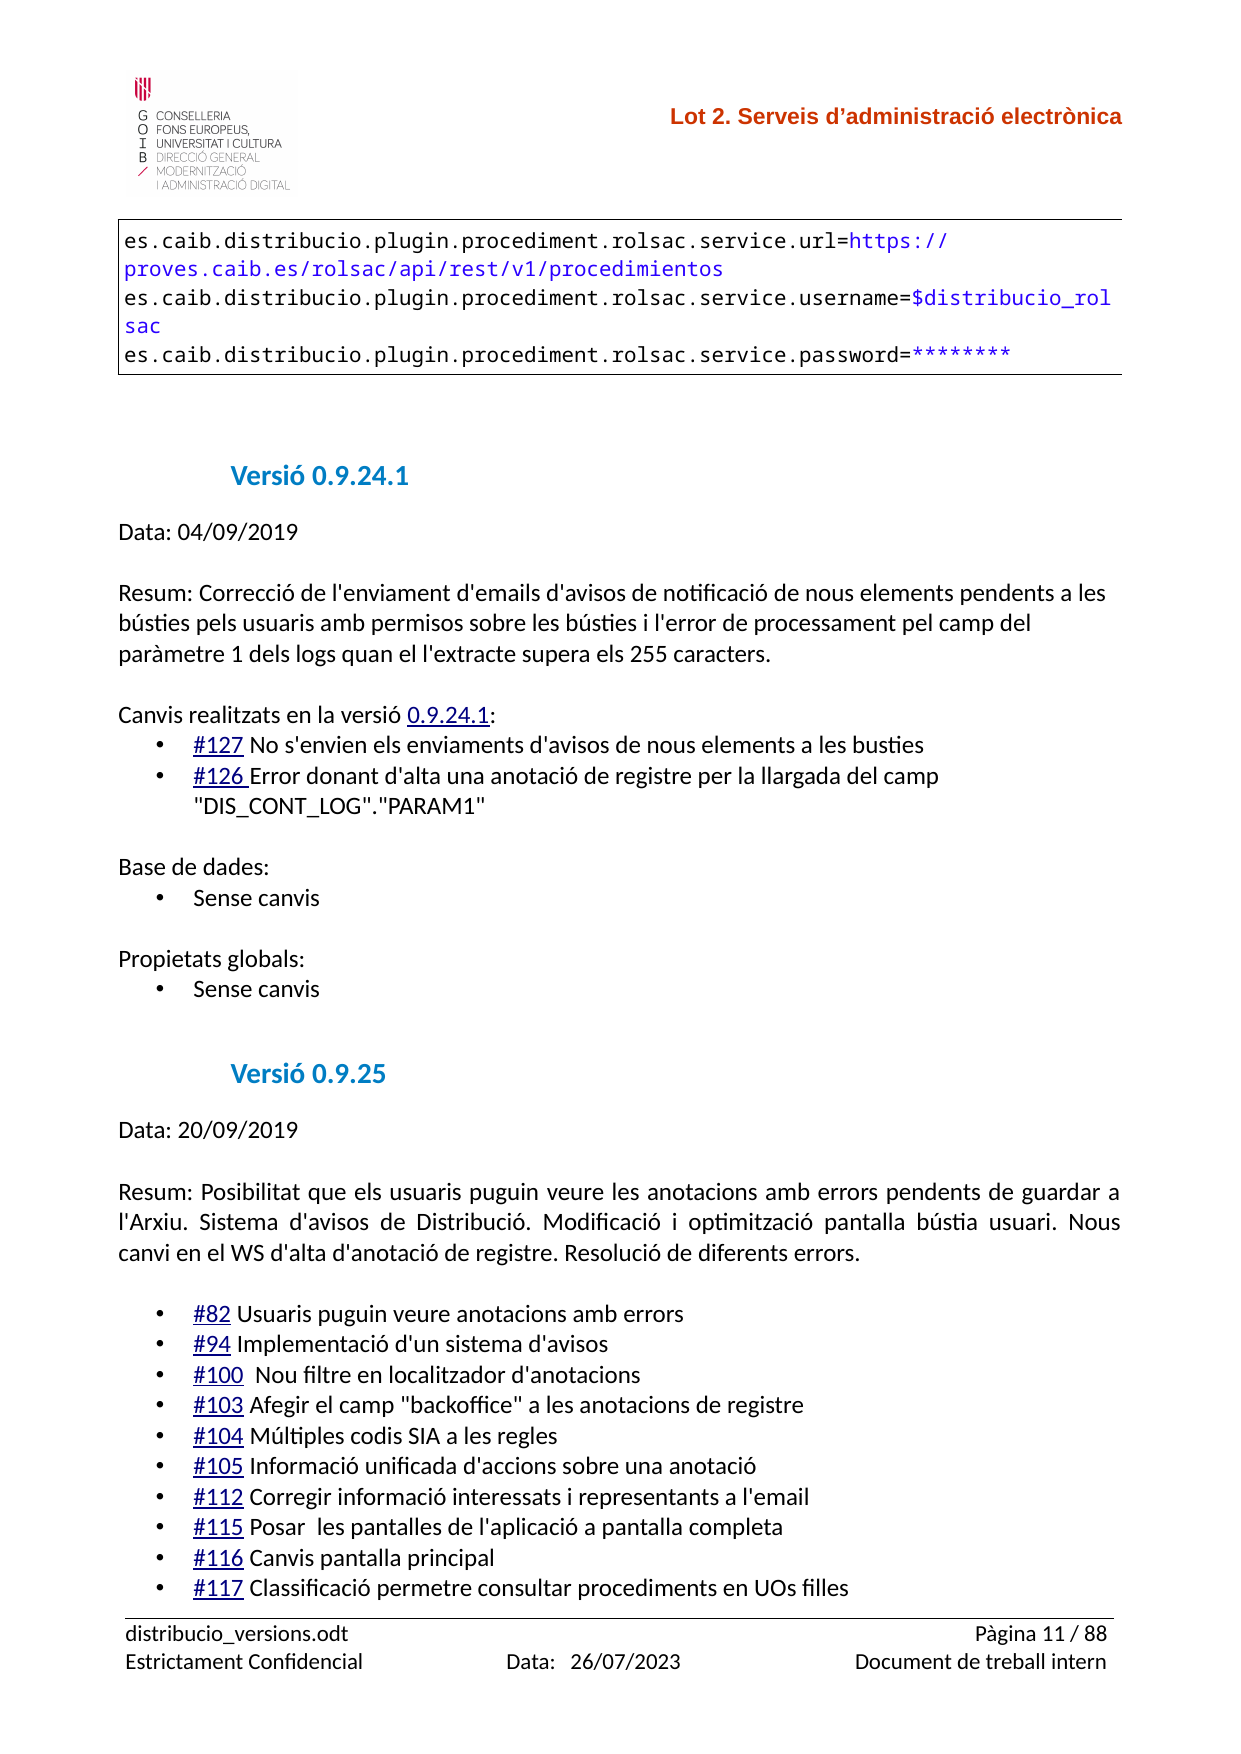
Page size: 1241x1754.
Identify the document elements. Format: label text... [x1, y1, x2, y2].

text Data: 20/09/2019 [118, 1114, 1122, 1145]
table_header es.caib.distribucio.plugin.procediment.rolsac.service.url=https://proves.caib.es/rolsac/api/rest/v1/procedimientos es.caib.distribucio.plugin.procediment.rolsac.service.username=$distribucio_rolsac es.caib.distribucio.plugin.procediment.rolsac.service.password=******** [119, 220, 1122, 374]
list #112 Corregir informació interessats i representants a l'email [156, 1481, 1122, 1511]
text Base de dades: [118, 852, 1122, 882]
subtitle Versió 0.9.25 [153, 1055, 1122, 1091]
list #94 Implementació d'un sistema d'avisos [156, 1328, 1122, 1359]
list #104 Múltiples codis SIA a les regles [156, 1420, 1122, 1450]
list #115 Posar les pantalles de l'aplicació a pantalla completa [156, 1511, 1122, 1542]
list #105 Informació unificada d'accions sobre una anotació [156, 1450, 1122, 1481]
list Sense canvis [156, 974, 1122, 1004]
list #127 No s'envien els enviaments d'avisos de nous elements a les busties [156, 729, 1122, 760]
list #116 Canvis pantalla principal [156, 1542, 1122, 1572]
text Resum: Correcció de l'enviament d'emails d'avisos de notificació de nous elements pendents a les bústies pels usuaris amb permisos sobre les bústies i l'error de processament pel camp del paràmetre 1 dels logs quan el l'extracte supera els 255 caracters. [118, 577, 1122, 668]
text Data: 04/09/2019 [118, 516, 1122, 546]
text Canvis realitzats en la versió 0.9.24.1: [118, 699, 1122, 729]
picture [126, 70, 299, 197]
list Sense canvis [156, 882, 1122, 913]
subtitle Versió 0.9.24.1 [153, 457, 1122, 492]
list #100 Nou filtre en localitzador d'anotacions [156, 1359, 1122, 1389]
text Resum: Posibilitat que els usuaris puguin veure les anotacions amb errors pendents de guardar a l'Arxiu. Sistema d'avisos de Distribució. Modificació i optimització pantalla bústia usuari. Nous canvi en el WS d'alta d'anotació de registre. Resolució de diferents errors. [118, 1176, 1122, 1267]
list #103 Afegir el camp "backoffice" a les anotacions de registre [156, 1389, 1122, 1420]
list #82 Usuaris puguin veure anotacions amb errors [156, 1298, 1122, 1328]
list #126 Error donant d'alta una anotació de registre per la llargada del camp "DIS_CONT_LOG"."PARAM1" [156, 760, 1122, 821]
text Propietats globals: [118, 943, 1122, 974]
list #117 Classificació permetre consultar procediments en UOs filles [156, 1572, 1122, 1603]
